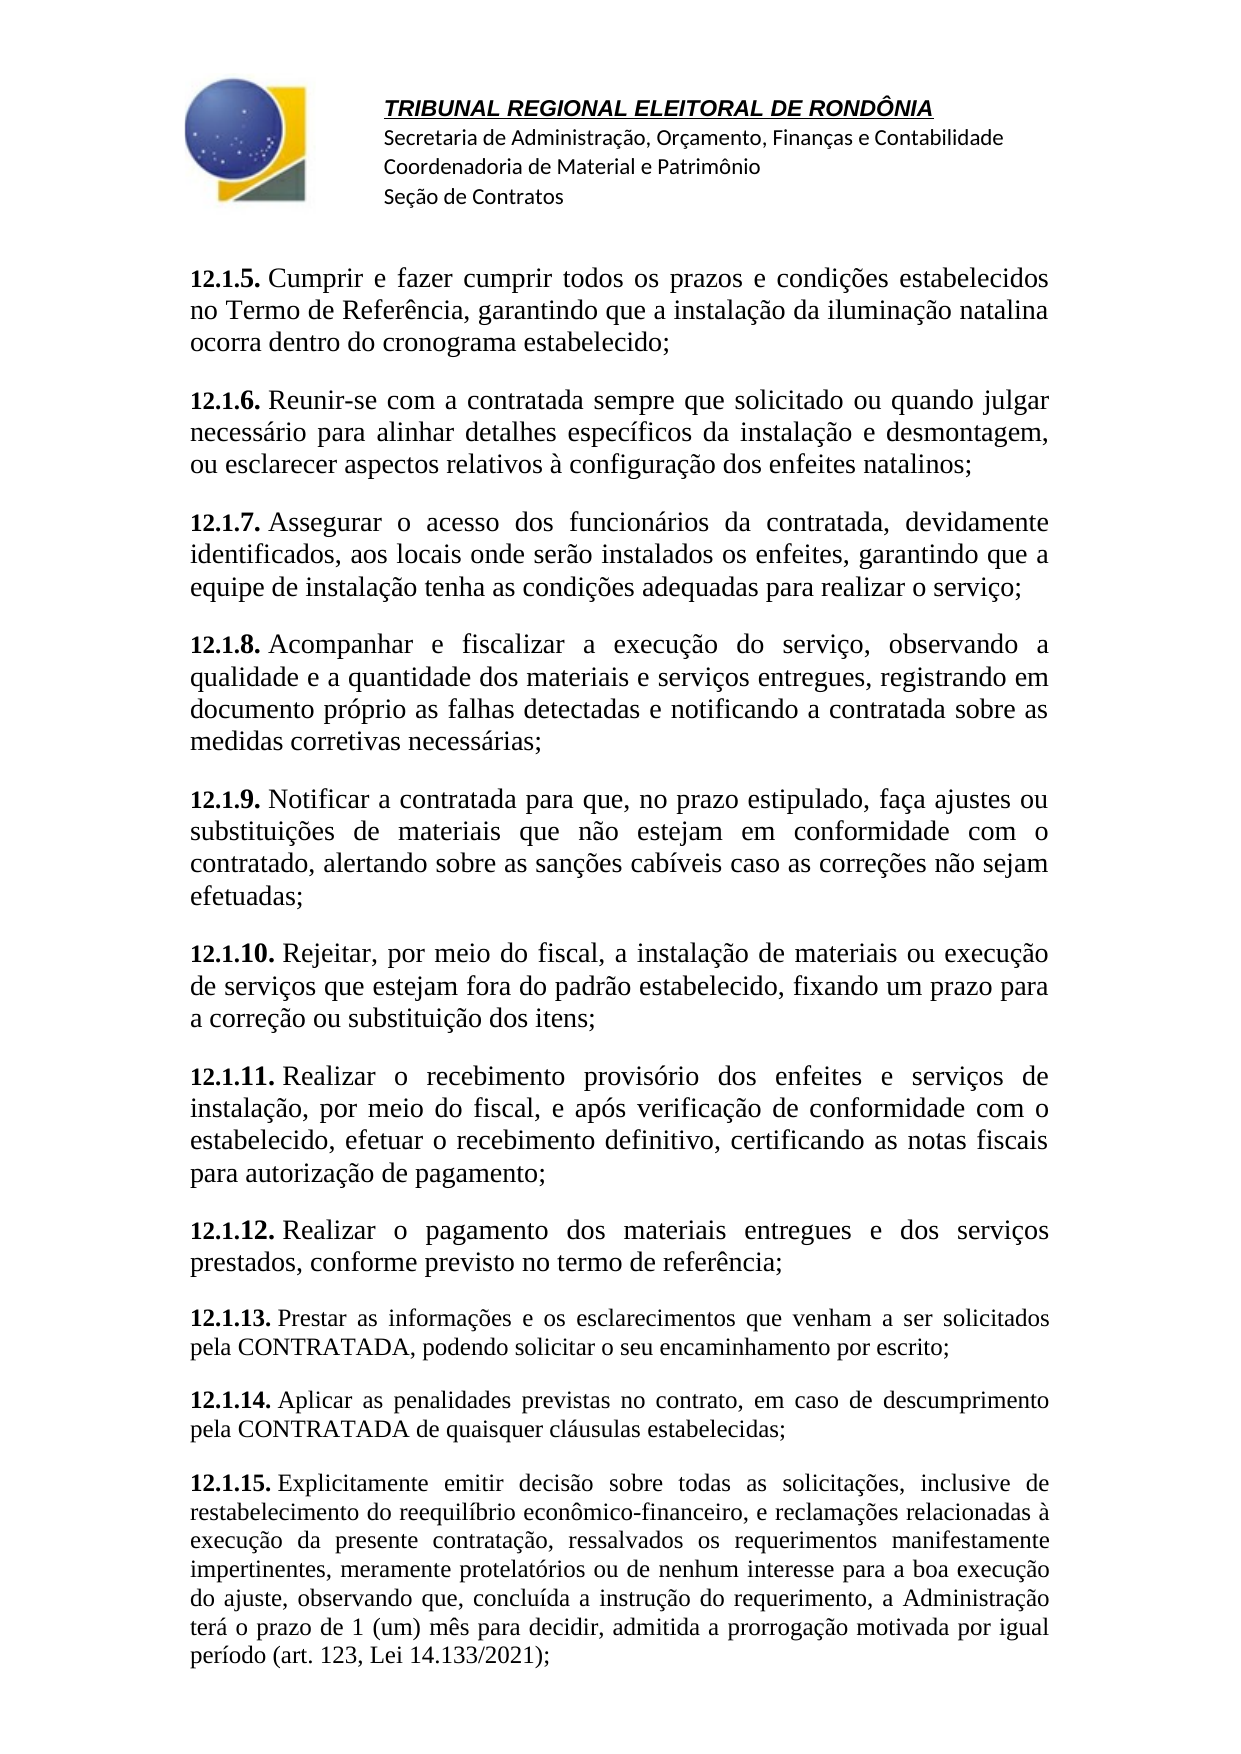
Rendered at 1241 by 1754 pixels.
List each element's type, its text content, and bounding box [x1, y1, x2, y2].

text 12.1.5. Cumprir e fazer cumprir todos os prazos e condições estabelecidos no Termo de Referência, garantindo que a instalação da iluminação natalina ocorra dentro do cronograma estabelecido; [190, 261, 1051, 358]
text 12.1.11. Realizar o recebimento provisório dos enfeites e serviços de instalação, por meio do fiscal, e após verificação de conformidade com o estabelecido, efetuar o recebimento definitivo, certificando as notas fiscais para autorização de pagamento; [190, 1058, 1051, 1188]
text 12.1.10. Rejeitar, por meio do fiscal, a instalação de materiais ou execução de serviços que estejam fora do padrão estabelecido, fixando um prazo para a correção ou substituição dos itens; [190, 936, 1051, 1033]
text 12.1.12. Realizar o pagamento dos materiais entregues e dos serviços prestados, conforme previsto no termo de referência; [190, 1213, 1051, 1278]
text 12.1.8. Acompanhar e fiscalizar a execução do serviço, observando a qualidade e a quantidade dos materiais e serviços entregues, registrando em documento próprio as falhas detectadas e notificando a contratada sobre as medidas corretivas necessárias; [190, 627, 1051, 757]
text 12.1.14. Aplicar as penalidades previstas no contrato, em caso de descumprimento pela CONTRATADA de quaisquer cláusulas estabelecidas; [190, 1385, 1051, 1443]
text 12.1.13. Prestar as informações e os esclarecimentos que venham a ser solicitados pela CONTRATADA, podendo solicitar o seu encaminhamento por escrito; [190, 1303, 1051, 1360]
text 12.1.9. Notificar a contratada para que, no prazo estipulado, faça ajustes ou substituições de materiais que não estejam em conformidade com o contratado, alertando sobre as sanções cabíveis caso as correções não sejam efetuadas; [190, 782, 1051, 911]
text 12.1.6. Reunir-se com a contratada sempre que solicitado ou quando julgar necessário para alinhar detalhes específicos da instalação e desmontagem, ou esclarecer aspectos relativos à configuração dos enfeites natalinos; [190, 383, 1051, 480]
text 12.1.15. Explicitamente emitir decisão sobre todas as solicitações, inclusive de restabelecimento do reequilíbrio econômico-financeiro, e reclamações relacionadas à execução da presente contratação, ressalvados os requerimentos manifestamente impertinentes, meramente protelatórios ou de nenhum interesse para a boa execução do ajuste, observando que, concluída a instrução do requerimento, a Administração terá o prazo de 1 (um) mês para decidir, admitida a prorrogação motivada por igual período (art. 123, Lei 14.133/2021); [190, 1468, 1051, 1669]
text 12.1.7. Assegurar o acesso dos funcionários da contratada, devidamente identificados, aos locais onde serão instalados os enfeites, garantindo que a equipe de instalação tenha as condições adequadas para realizar o serviço; [190, 505, 1051, 602]
